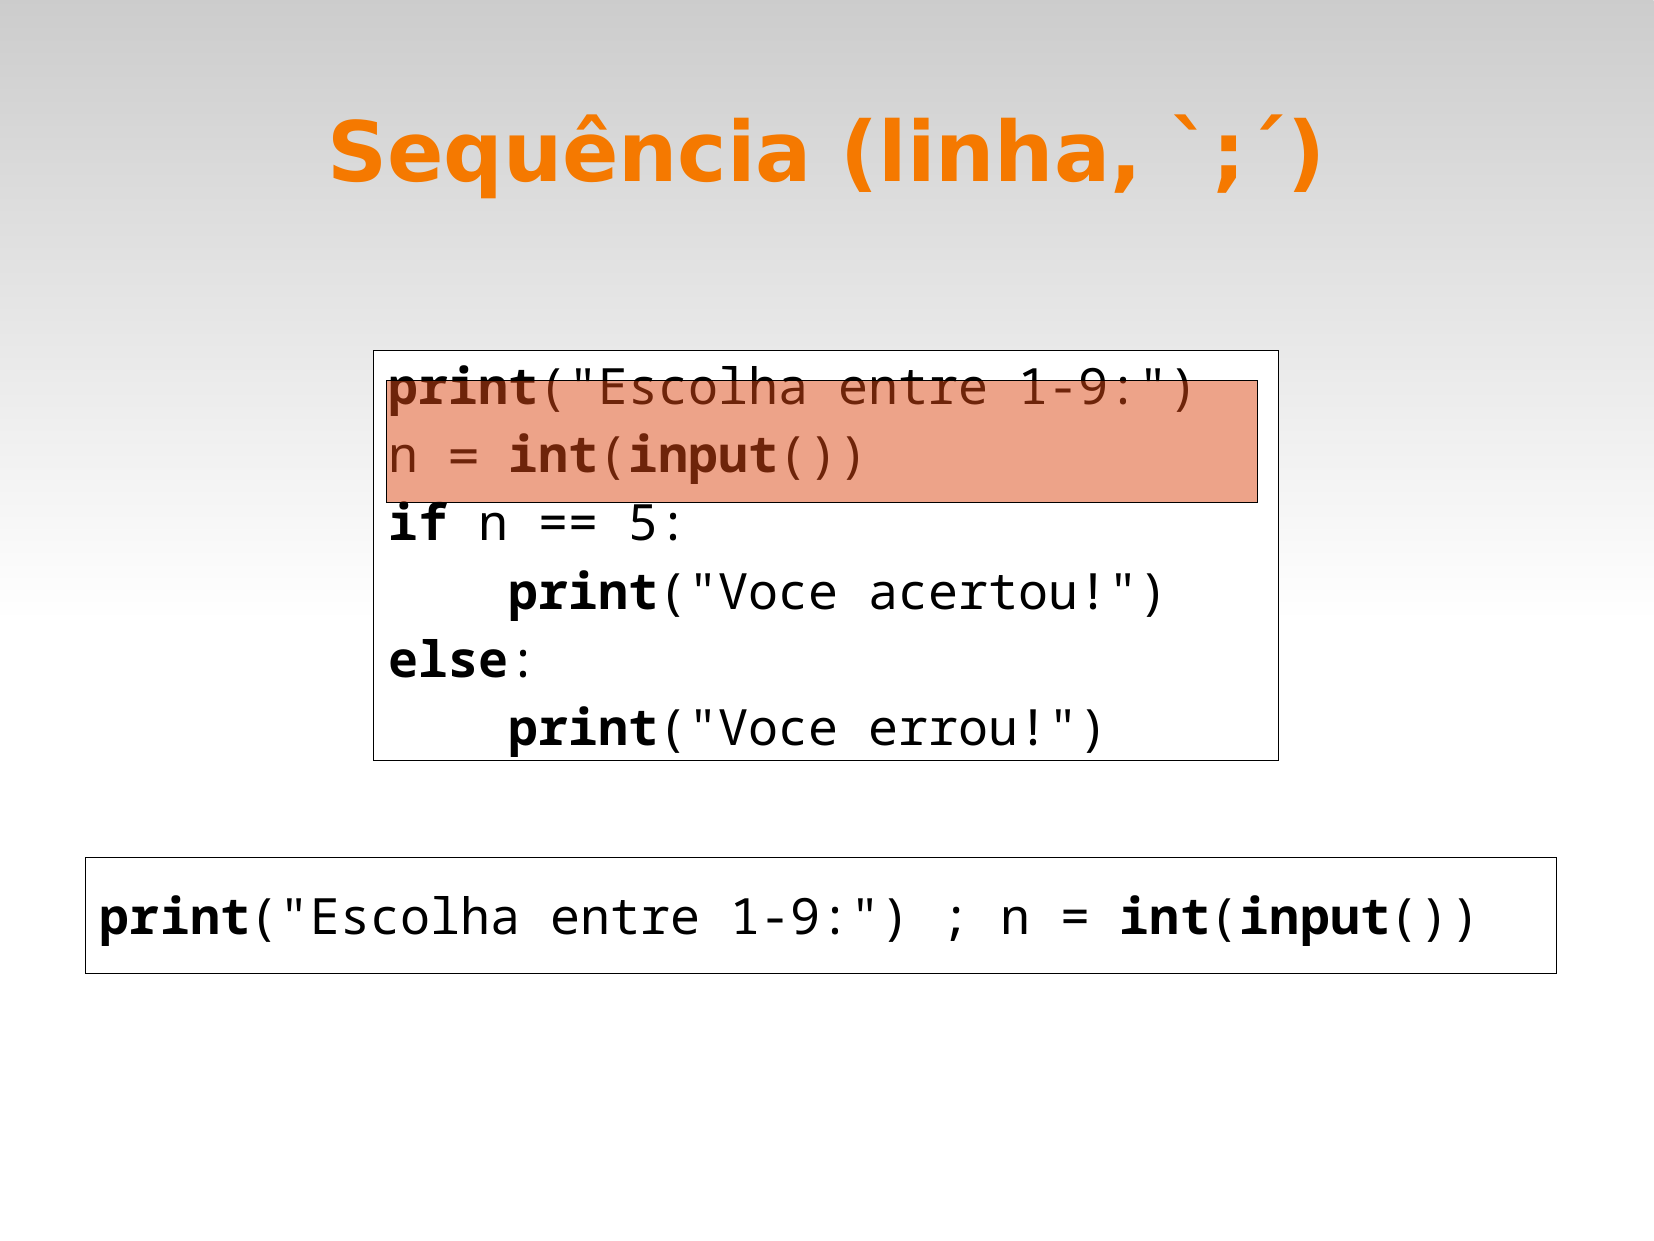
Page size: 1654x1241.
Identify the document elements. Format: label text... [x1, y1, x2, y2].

text_box print("Escolha entre 1-9:") n = int(input()) if n == 5: print("Voce acertou!") else: print("Voce errou!") [373, 380, 1279, 731]
text_box print("Escolha entre 1-9:") ; n = int(input()) [85, 857, 1557, 974]
title Sequência (linha, `;´) [82, 49, 1571, 257]
text_box [386, 380, 1258, 503]
